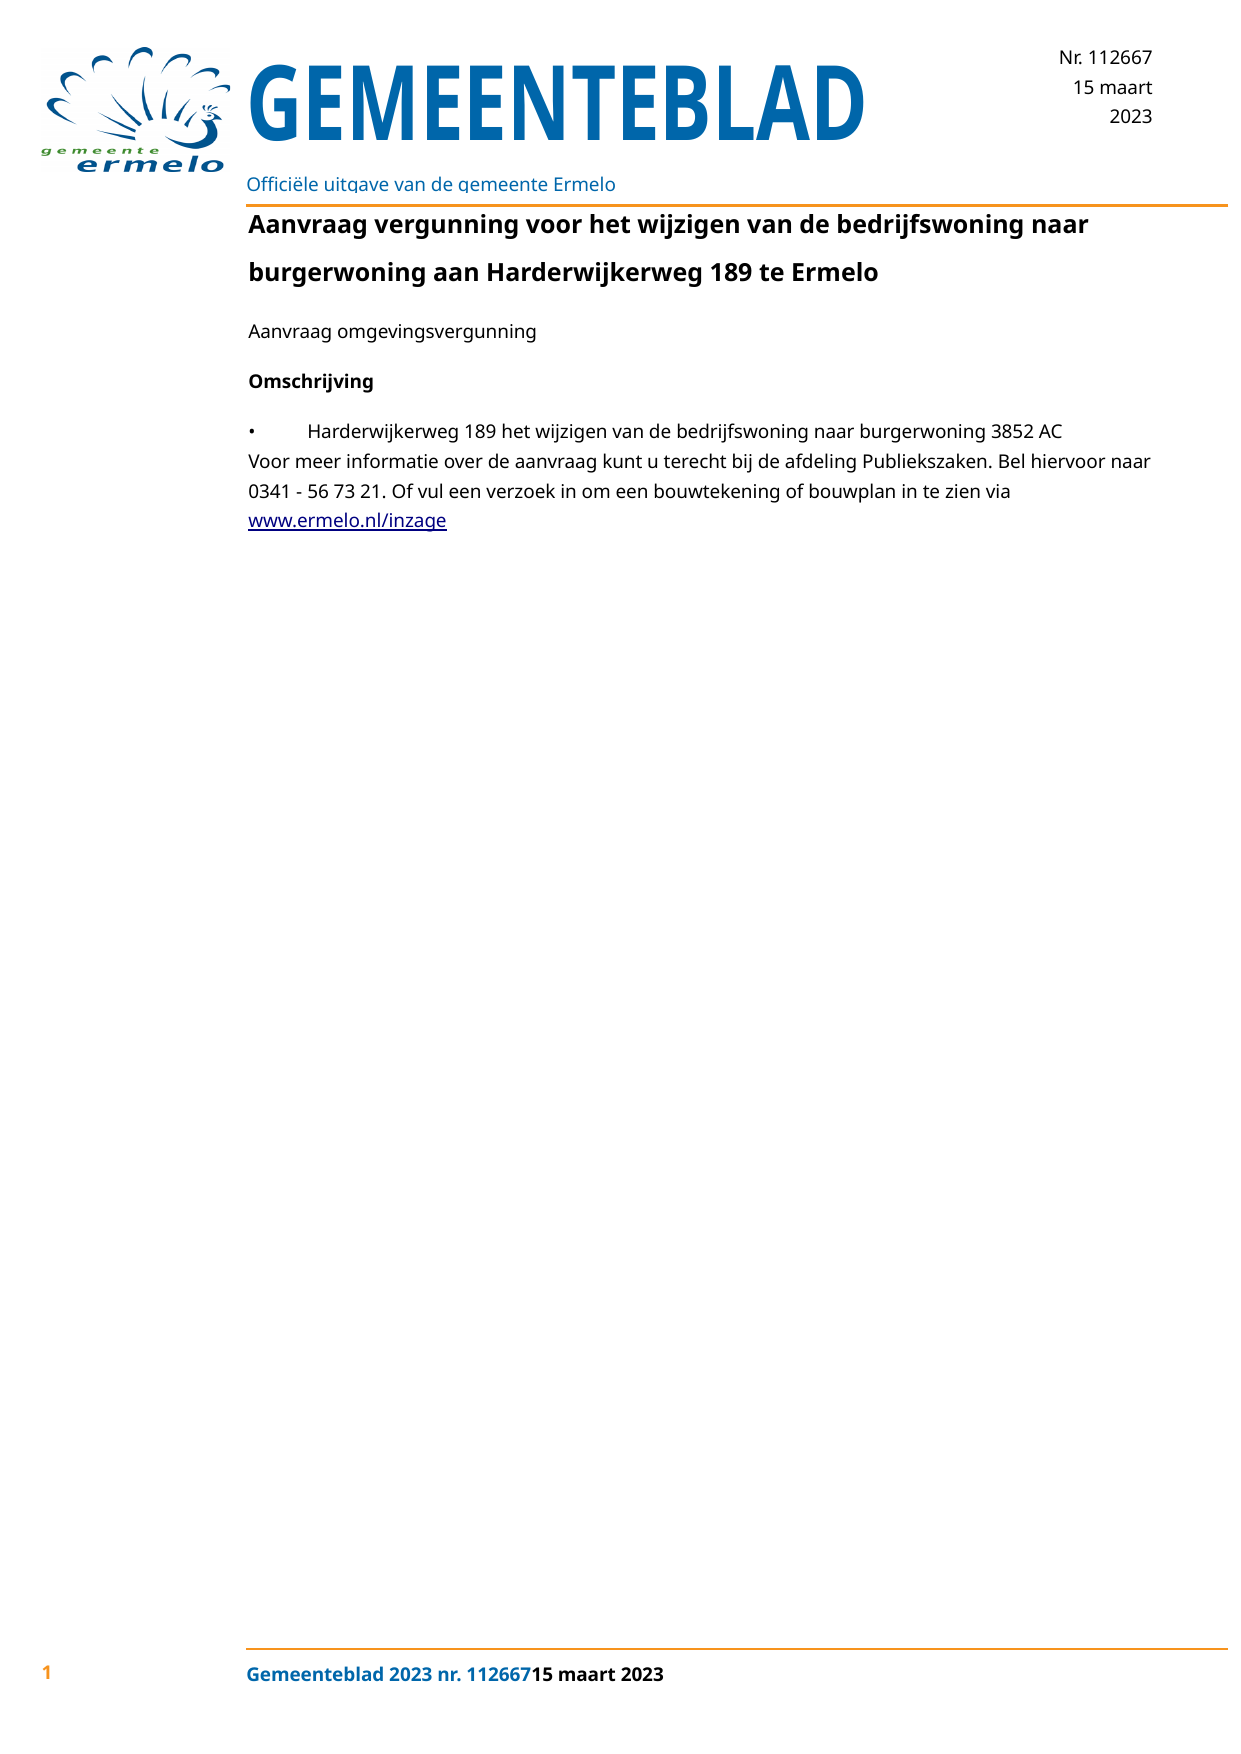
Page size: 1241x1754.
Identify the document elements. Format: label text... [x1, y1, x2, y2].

text Aanvraag vergunning voor het wijzigen van de bedrijfswoning naar burgerwoning aan Harderwijkerweg 189 te Ermelo [248, 207, 1152, 288]
text Aanvraag omgevingsvergunning [248, 318, 1152, 344]
list Harderwijkerweg 189 het wijzigen van de bedrijfswoning naar burgerwoning 3852 AC [248, 419, 1152, 444]
text Omschrijving [248, 368, 1152, 394]
text Voor meer informatie over de aanvraag kunt u terecht bij de afdeling Publiekszaken. Bel hiervoor naar 0341 - 56 73 21. Of vul een verzoek in om een bouwtekening of bouwplan in te zien via www.ermelo.nl/inzage [248, 448, 1152, 533]
picture [41, 47, 231, 172]
